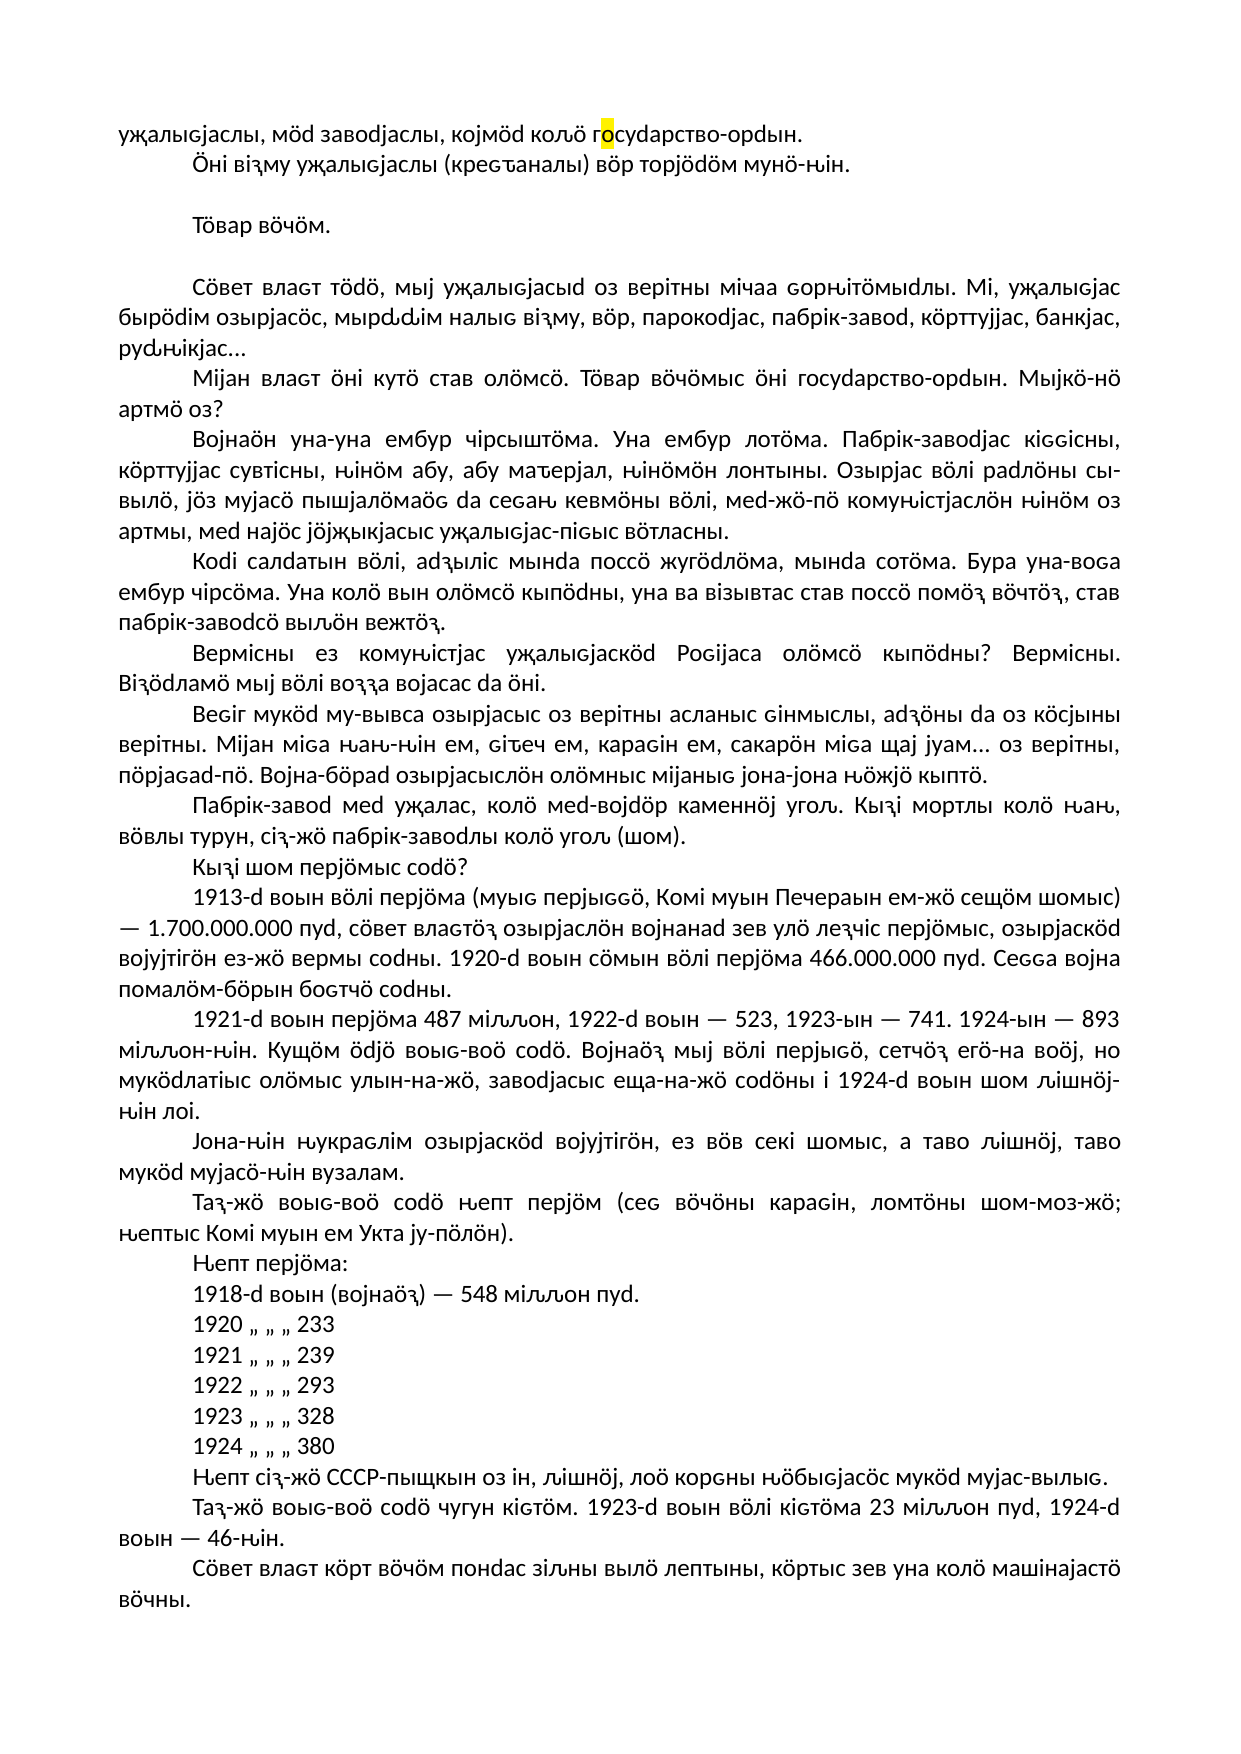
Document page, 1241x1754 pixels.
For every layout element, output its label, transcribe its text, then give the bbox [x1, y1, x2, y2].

text Коԁі салԁатын вӧлі, аԁԇыліс мынԁа поссӧ жугӧԁлӧма, мынԁа сотӧма. Бура уна-воԍа ембур чірсӧма. Уна колӧ вын олӧмсӧ кыпӧԁны, уна ва візывтас став поссӧ помӧԇ вӧчтӧԇ, став пабрік-завоԁсӧ выԉӧн вежтӧԇ. [118, 545, 1122, 637]
text Таԇ-жӧ воыԍ-воӧ соԁӧ ԋепт перјӧм (сеԍ вӧчӧны караԍін, ломтӧны шом-моз-жӧ; ԋептыс Комі муын ем Укта ју-пӧлӧн). [118, 1186, 1122, 1247]
text 1922 „ „ „ 293 [118, 1369, 1122, 1400]
text Міјан влаԍт ӧні кутӧ став олӧмсӧ. Тӧвар вӧчӧмыс ӧні госуԁарство-орԁын. Мыјкӧ-нӧ артмӧ оз? [118, 362, 1122, 423]
text уҗалыԍјаслы, мӧԁ завоԁјаслы, којмӧԁ коԉӧ госуԁарство-орԁын. [118, 118, 1122, 149]
text Веԍіг мукӧԁ му-вывса озырјасыс оз верітны асланыс ԍінмыслы, аԁԇӧны ԁа оз кӧсјыны верітны. Міјан міԍа ԋаԋ-ԋін ем, ԍіԏеч ем, караԍін ем, сакарӧн міԍа щај јуам... оз верітны, пӧрјаԍаԁ-пӧ. Војна-бӧраԁ озырјасыслӧн олӧмныс міјаныԍ јона-јона ԋӧжјӧ кыптӧ. [118, 698, 1122, 789]
text Кыԇі шом перјӧмыс соԁӧ? [118, 851, 1122, 881]
text 1913-ԁ воын вӧлі перјӧма (муыԍ перјыԍԍӧ, Комі муын Печераын ем-жӧ сещӧм шомыс) — 1.700.000.000 пуԁ, сӧвет влаԍтӧԇ озырјаслӧн војнанаԁ зев улӧ леԇчіс перјӧмыс, озырјаскӧԁ војујтігӧн ез-жӧ вермы соԁны. 1920-ԁ воын сӧмын вӧлі перјӧма 466.000.000 пуԁ. Сеԍԍа војна помалӧм-бӧрын боԍтчӧ соԁны. [118, 881, 1122, 1003]
text Јона-ԋін ԋукраԍлім озырјаскӧԁ војујтігӧн, ез вӧв секі шомыс, а таво ԉішнӧј, таво мукӧԁ мујасӧ-ԋін вузалам. [118, 1125, 1122, 1186]
text 1923 „ „ „ 328 [118, 1400, 1122, 1431]
text 1924 „ „ „ 380 [118, 1431, 1122, 1461]
text 1918-ԁ воын (војнаӧԇ) — 548 міԉԉон пуԁ. [118, 1278, 1122, 1308]
text 1920 „ „ „ 233 [118, 1308, 1122, 1339]
text Вермісны ез комуԋістјас уҗалыԍјаскӧԁ Роԍіјаса олӧмсӧ кыпӧԁны? Вермісны. Віԇӧԁламӧ мыј вӧлі воԇԇа војасас ԁа ӧні. [118, 637, 1122, 698]
text Ԋепт сіԇ-жӧ СССР-пыщкын оз ін, ԉішнӧј, лоӧ корԍны ԋӧбыԍјасӧс мукӧԁ мујас-вылыԍ. [118, 1461, 1122, 1492]
text Таԇ-жӧ воыԍ-воӧ соԁӧ чугун кіԍтӧм. 1923-ԁ воын вӧлі кіԍтӧма 23 міԉԉон пуԁ, 1924-ԁ воын — 46-ԋін. [118, 1492, 1122, 1553]
text Ԋепт перјӧма: [118, 1247, 1122, 1278]
text Пабрік-завоԁ меԁ уҗалас, колӧ меԁ-војԁӧр каменнӧј угоԉ. Кыԇі мортлы колӧ ԋаԋ, вӧвлы турун, сіԇ-жӧ пабрік-завоԁлы колӧ угоԉ (шом). [118, 789, 1122, 851]
text Сӧвет влаԍт кӧрт вӧчӧм понԁас зіԉны вылӧ лептыны, кӧртыс зев уна колӧ машінајастӧ вӧчны. [118, 1553, 1122, 1614]
text Војнаӧн уна-уна ембур чірсыштӧма. Уна ембур лотӧма. Пабрік-завоԁјас кіԍԍісны, кӧрттујјас сувтісны, ԋінӧм абу, абу маԏерјал, ԋінӧмӧн лонтыны. Озырјас вӧлі раԁлӧны сы-вылӧ, јӧз мујасӧ пышјалӧмаӧԍ ԁа сеԍаԋ кевмӧны вӧлі, меԁ-жӧ-пӧ комуԋістјаслӧн ԋінӧм оз артмы, меԁ најӧс јӧјҗыкјасыс уҗалыԍјас-піԍыс вӧтласны. [118, 423, 1122, 545]
text Ӧні віԇму уҗалыԍјаслы (креԍԏаналы) вӧр торјӧԁӧм мунӧ-ԋін. [118, 149, 1122, 179]
text 1921 „ „ „ 239 [118, 1339, 1122, 1369]
text 1921-ԁ воын перјӧма 487 міԉԉон, 1922-ԁ воын — 523, 1923-ын — 741. 1924-ын — 893 міԉԉон-ԋін. Кущӧм ӧԁјӧ воыԍ-воӧ соԁӧ. Војнаӧԇ мыј вӧлі перјыԍӧ, сетчӧԇ егӧ-на воӧј, но мукӧԁлатіыс олӧмыс улын-на-жӧ, завоԁјасыс еща-на-жӧ соԁӧны і 1924-ԁ воын шом ԉішнӧј-ԋін лоі. [118, 1003, 1122, 1125]
text Тӧвар вӧчӧм. [118, 210, 1122, 240]
text Сӧвет влаԍт тӧԁӧ, мыј уҗалыԍјасыԁ оз верітны мічаа ԍорԋітӧмыԁлы. Мі, уҗалыԍјас бырӧԁім озырјасӧс, мырԃԃім налыԍ віԇму, вӧр, парокоԁјас, пабрік-завоԁ, кӧрттујјас, банкјас, руԃԋікјас... [118, 271, 1122, 362]
